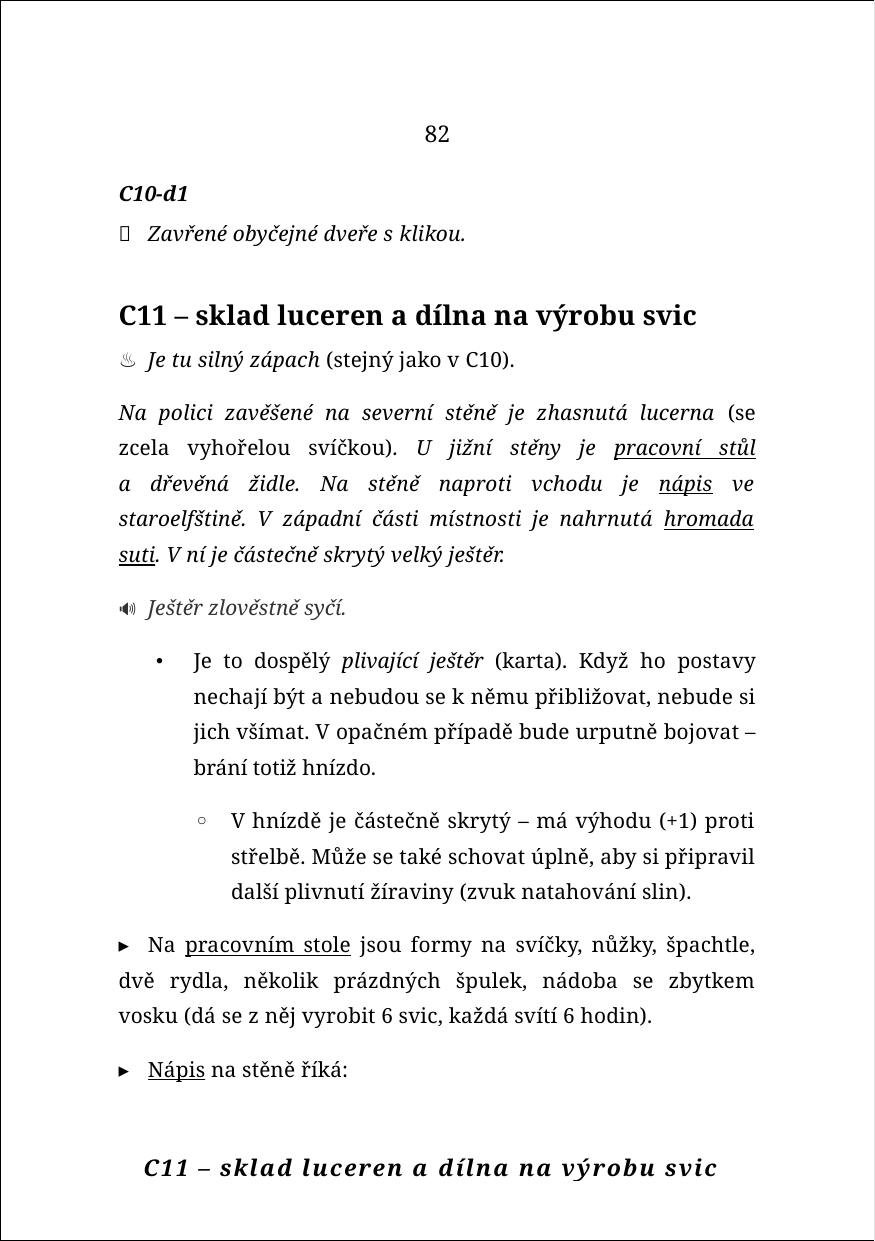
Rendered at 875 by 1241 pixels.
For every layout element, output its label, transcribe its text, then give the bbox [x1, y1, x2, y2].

list V⁠ hnízdě je částečně skrytý – má výhodu (+1) proti střelbě. Může se také schovat úplně, aby si připravil další plivnutí žíraviny (zvuk natahování slin). [193, 806, 756, 906]
text ♨ Je tu silný zápach (stejný jako v⁠ C10). [118, 345, 756, 373]
text 🚪 Zavřené obyčejné dveře s⁠ klikou. [118, 219, 756, 248]
text ▸ Na pracovním stole jsou formy na svíčky, nůžky, špachtle, dvě rydla, několik prázdných špulek, nádoba se zbytkem vosku (dá se z⁠ něj vyrobit 6 svic, každá svítí 6 hodin). [118, 931, 756, 1030]
list Je to dospělý plivající ještěr (karta). Když ho postavy nechají být a⁠ nebudou se k⁠ němu přibližovat, nebude si jich všímat. V⁠ opačném případě bude urputně bojovat – brání totiž hnízdo. [156, 646, 756, 781]
subtitle C10-d1 [118, 179, 756, 207]
text ▸ Nápis na stěně říká: [118, 1055, 756, 1083]
text 🔊 Ještěr zlověstně syčí. [118, 593, 756, 622]
text Na polici zavěšené na severní stěně je zhasnutá lucerna (se zcela vyhořelou svíčkou). U⁠ jižní stěny je pracovní stůl a⁠ dřevěná židle. Na stěně naproti vchodu je nápis ve staroelfštině. V⁠ západní části místnosti je nahrnutá hromada suti. V⁠ ní je částečně skrytý velký ještěr. [118, 398, 756, 568]
subtitle C11 – sklad luceren a⁠ dílna na výrobu svic [118, 296, 756, 333]
